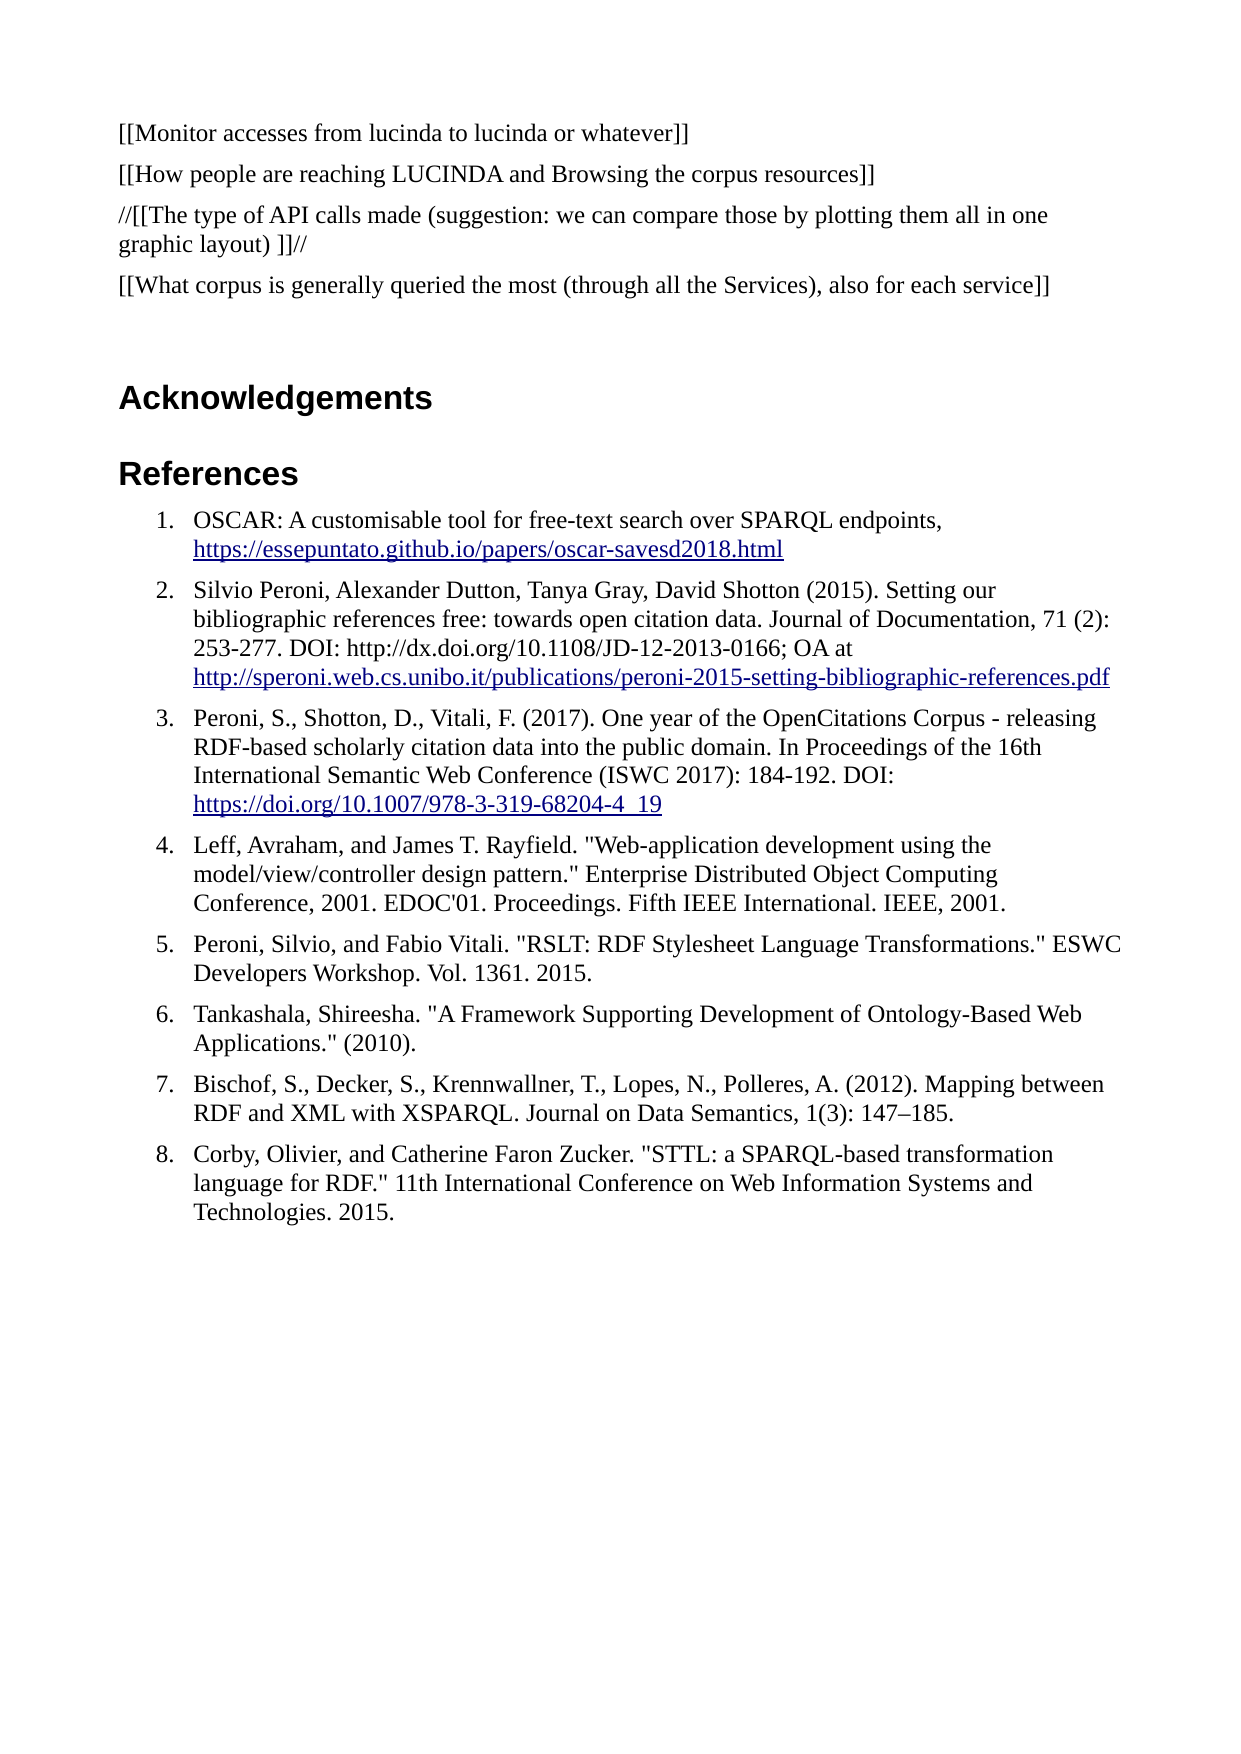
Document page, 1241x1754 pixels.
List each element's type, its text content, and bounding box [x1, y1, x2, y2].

list Silvio Peroni, Alexander Dutton, Tanya Gray, David Shotton (2015). Setting our bibliographic references free: towards open citation data. Journal of Documentation, 71 (2): 253-277. DOI: http://dx.doi.org/10.1108/JD-12-2013-0166; OA at http://speroni.web.cs.unibo.it/publications/peroni-2015-setting-bibliographic-references.pdf [156, 575, 1122, 690]
list Peroni, S., Shotton, D., Vitali, F. (2017). One year of the OpenCitations Corpus - releasing RDF-based scholarly citation data into the public domain. In Proceedings of the 16th International Semantic Web Conference (ISWC 2017): 184-192. DOI: https://doi.org/10.1007/978-3-319-68204-4_19 [156, 703, 1122, 818]
list OSCAR: A customisable tool for free-text search over SPARQL endpoints, https://essepuntato.github.io/papers/oscar-savesd2018.html [156, 505, 1122, 563]
list Corby, Olivier, and Catherine Faron Zucker. "STTL: a SPARQL-based transformation language for RDF." 11th International Conference on Web Information Systems and Technologies. 2015. [156, 1139, 1122, 1225]
text [[What corpus is generally queried the most (through all the Services), also for each service]] [118, 271, 1122, 299]
list Peroni, Silvio, and Fabio Vitali. "RSLT: RDF Stylesheet Language Transformations." ESWC Developers Workshop. Vol. 1361. 2015. [156, 929, 1122, 987]
subtitle References [118, 454, 1122, 493]
list Bischof, S., Decker, S., Krennwallner, T., Lopes, N., Polleres, A. (2012). Mapping between RDF and XML with XSPARQL. Journal on Data Semantics, 1(3): 147–185. [156, 1069, 1122, 1127]
text [[Monitor accesses from lucinda to lucinda or whatever]] [118, 118, 1122, 147]
text [[How people are reaching LUCINDA and Browsing the corpus resources]] [118, 159, 1122, 188]
list Tankashala, Shireesha. "A Framework Supporting Development of Ontology-Based Web Applications." (2010). [156, 999, 1122, 1057]
list Leff, Avraham, and James T. Rayfield. "Web-application development using the model/view/controller design pattern." Enterprise Distributed Object Computing Conference, 2001. EDOC'01. Proceedings. Fifth IEEE International. IEEE, 2001. [156, 830, 1122, 917]
subtitle Acknowledgements [118, 378, 1122, 417]
text //[[The type of API calls made (suggestion: we can compare those by plotting them all in one graphic layout) ]]// [118, 201, 1122, 258]
